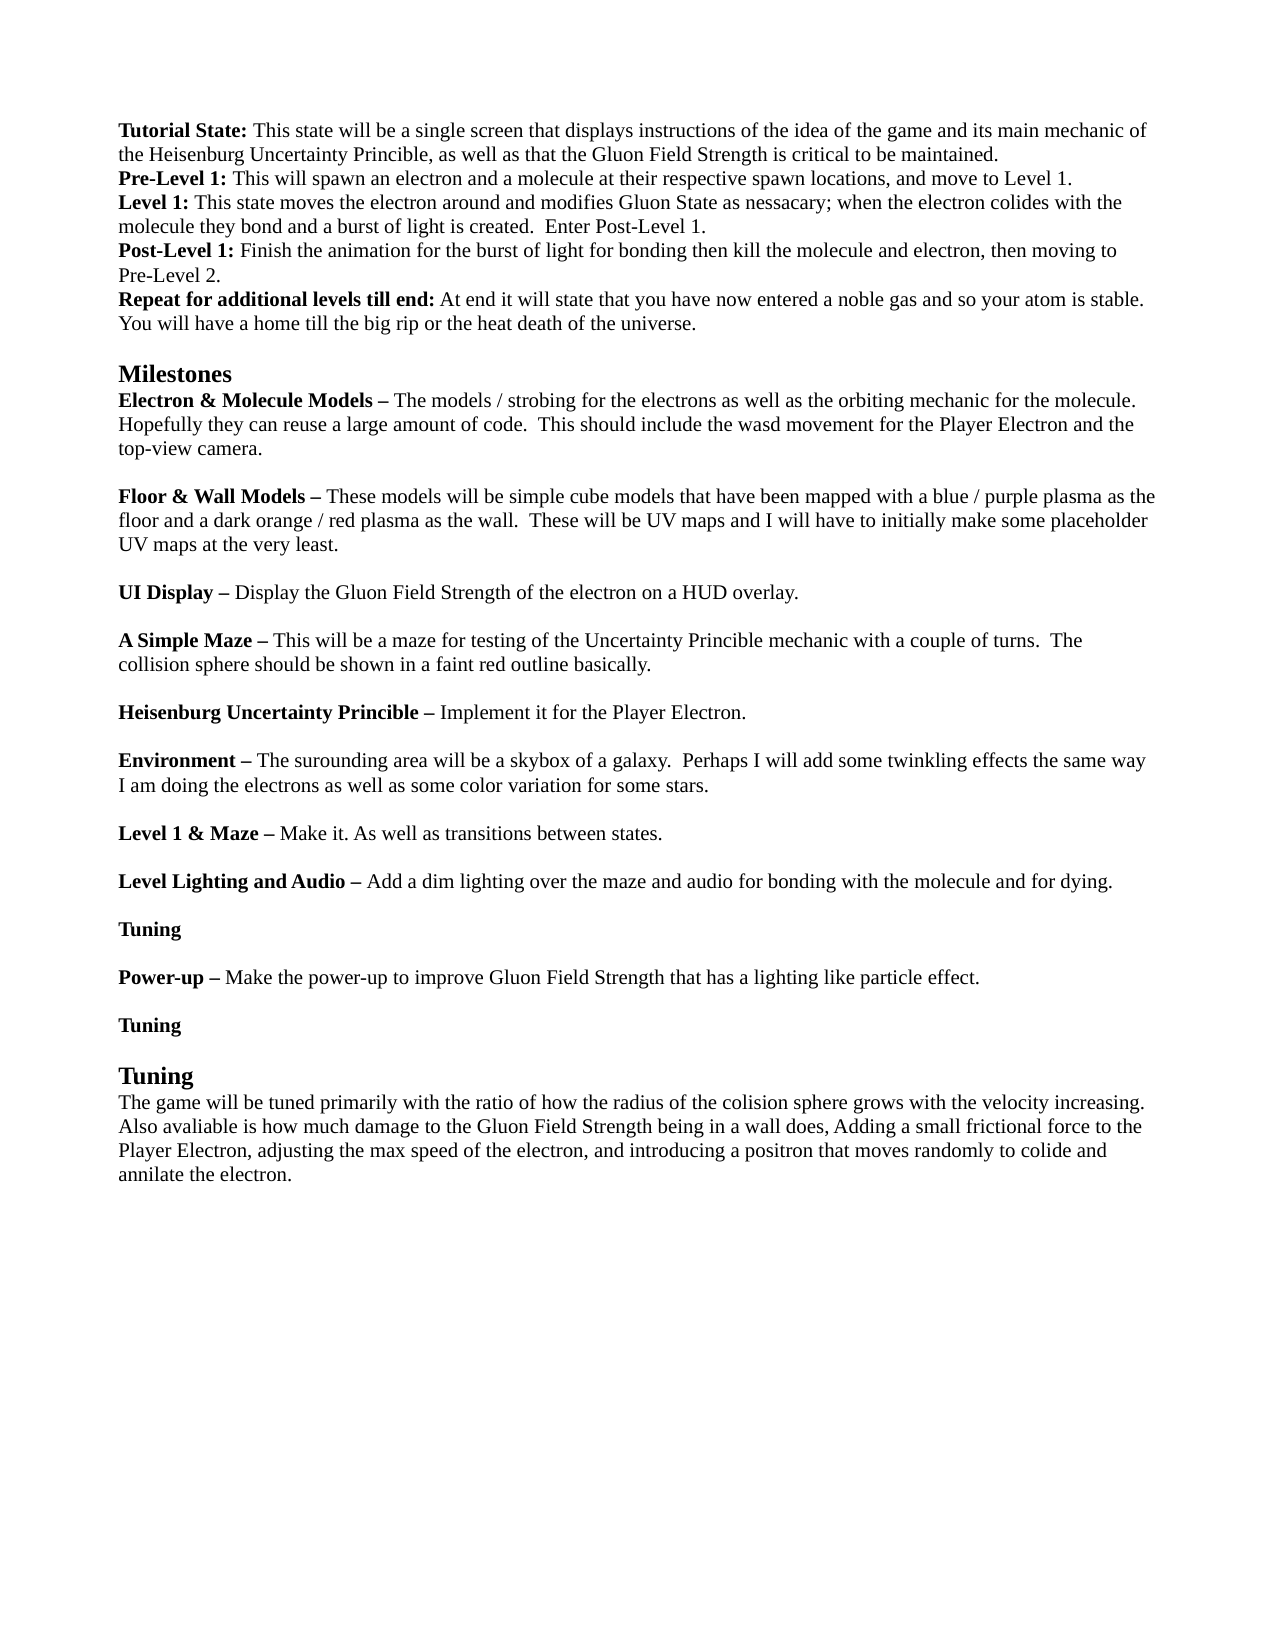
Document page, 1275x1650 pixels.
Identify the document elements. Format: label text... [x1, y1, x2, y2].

text Environment – The surounding area will be a skybox of a galaxy. Perhaps I will add some twinkling effects the same way I am doing the electrons as well as some color variation for some stars. [118, 748, 1157, 797]
text Tutorial State: This state will be a single screen that displays instructions of the idea of the game and its main mechanic of the Heisenburg Uncertainty Princible, as well as that the Gluon Field Strength is critical to be maintained. [118, 118, 1157, 166]
text Electron & Molecule Models – The models / strobing for the electrons as well as the orbiting mechanic for the molecule. Hopefully they can reuse a large amount of code. This should include the wasd movement for the Player Electron and the top-view camera. [118, 387, 1157, 460]
text Milestones [118, 359, 1157, 387]
text Post-Level 1: Finish the animation for the burst of light for bonding then kill the molecule and electron, then moving to Pre-Level 2. [118, 238, 1157, 287]
text Tuning [118, 1061, 1157, 1090]
text Heisenburg Uncertainty Princible – Implement it for the Player Electron. [118, 700, 1157, 724]
text Level 1 & Maze – Make it. As well as transitions between states. [118, 821, 1157, 845]
text Tuning [118, 1013, 1157, 1037]
text Floor & Wall Models – These models will be simple cube models that have been mapped with a blue / purple plasma as the floor and a dark orange / red plasma as the wall. These will be UV maps and I will have to initially make some placeholder UV maps at the very least. [118, 484, 1157, 556]
text Level 1: This state moves the electron around and modifies Gluon State as nessacary; when the electron colides with the molecule they bond and a burst of light is created. Enter Post-Level 1. [118, 190, 1157, 238]
text Repeat for additional levels till end: At end it will state that you have now entered a noble gas and so your atom is stable. You will have a home till the big rip or the heat death of the universe. [118, 287, 1157, 335]
text Power-up – Make the power-up to improve Gluon Field Strength that has a lighting like particle effect. [118, 965, 1157, 989]
text Pre-Level 1: This will spawn an electron and a molecule at their respective spawn locations, and move to Level 1. [118, 166, 1157, 190]
text Level Lighting and Audio – Add a dim lighting over the maze and audio for bonding with the molecule and for dying. [118, 869, 1157, 893]
text The game will be tuned primarily with the ratio of how the radius of the colision sphere grows with the velocity increasing. Also avaliable is how much damage to the Gluon Field Strength being in a wall does, Adding a small frictional force to the Player Electron, adjusting the max speed of the electron, and introducing a positron that moves randomly to colide and annilate the electron. [118, 1090, 1157, 1186]
text Tuning [118, 917, 1157, 941]
text UI Display – Display the Gluon Field Strength of the electron on a HUD overlay. [118, 580, 1157, 604]
text A Simple Maze – This will be a maze for testing of the Uncertainty Princible mechanic with a couple of turns. The collision sphere should be shown in a faint red outline basically. [118, 628, 1157, 676]
